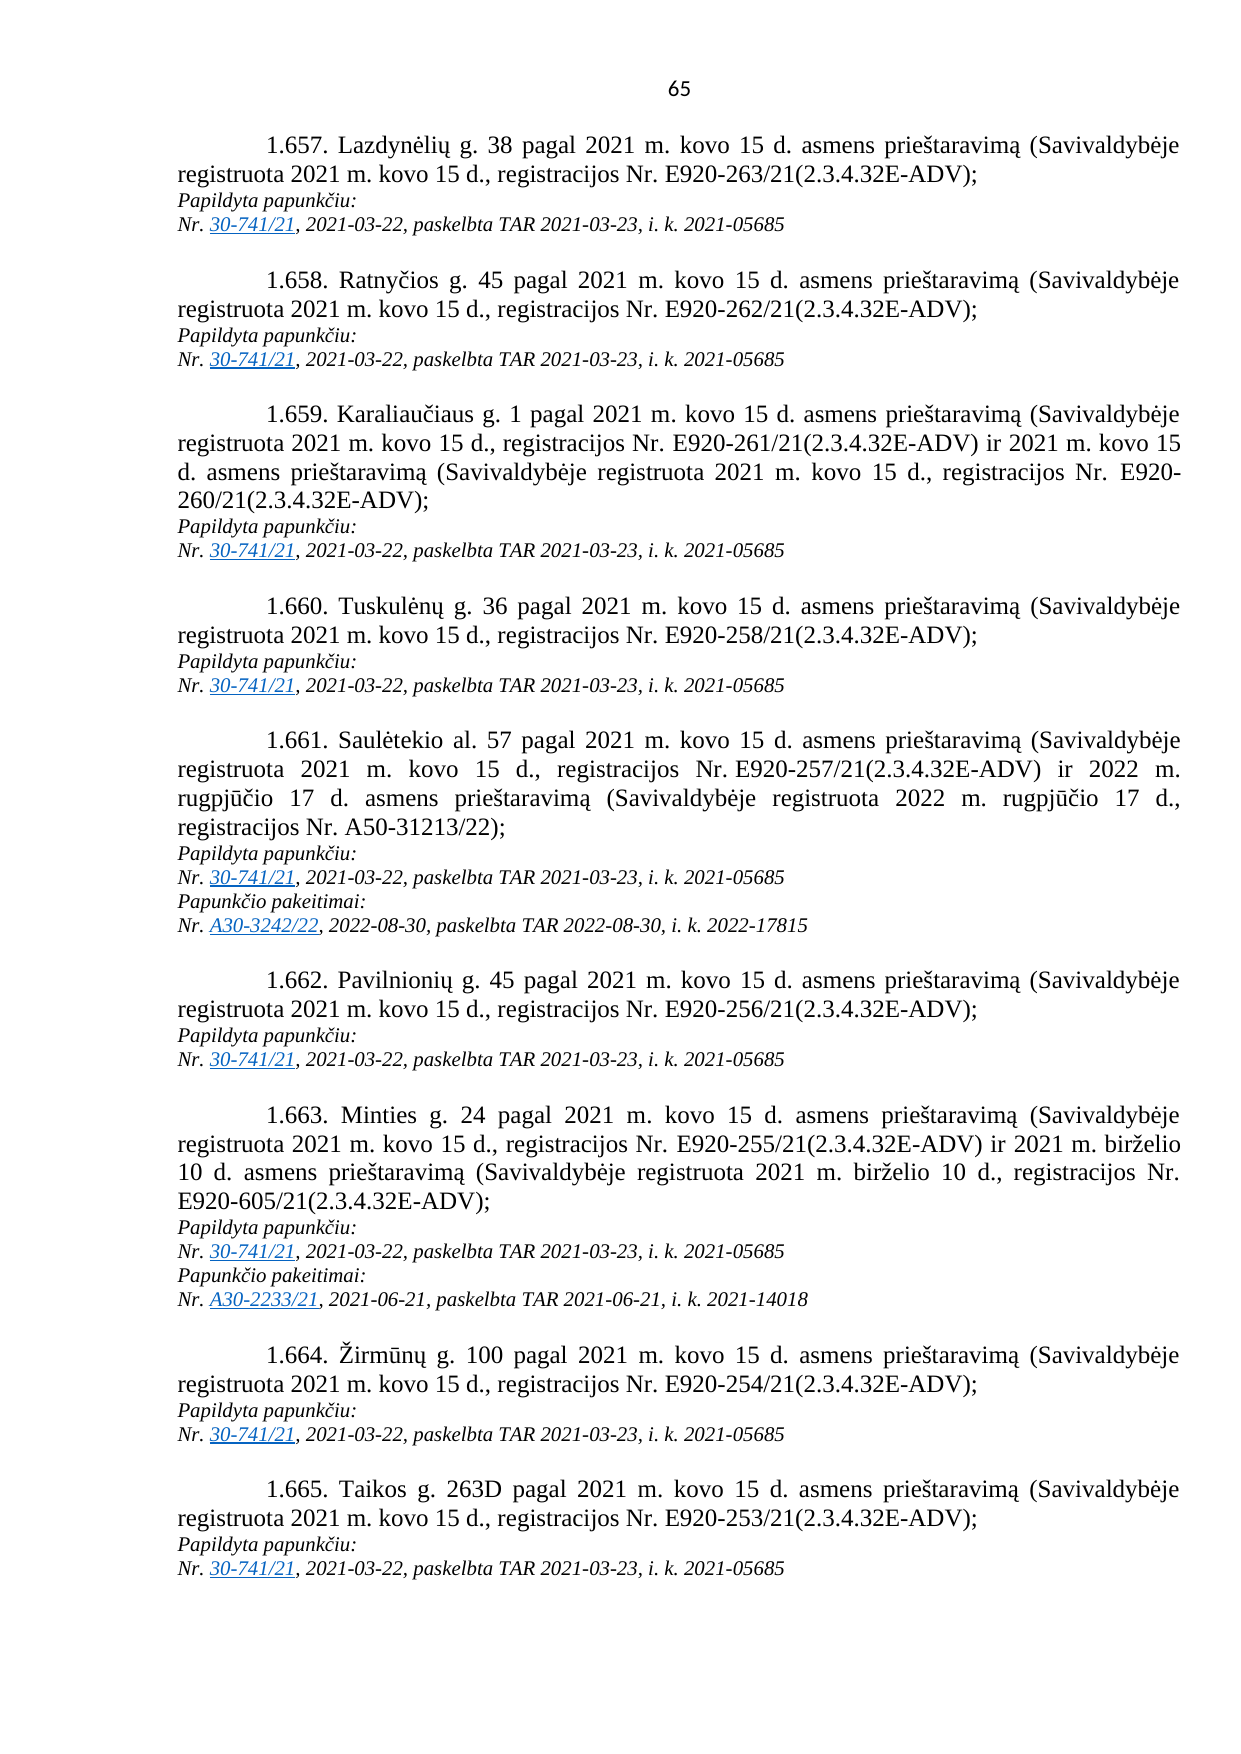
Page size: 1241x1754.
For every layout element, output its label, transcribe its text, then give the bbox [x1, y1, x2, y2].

text Papildyta papunkčiu: [177, 841, 1181, 865]
text 1.665. Taikos g. 263D pagal 2021 m. kovo 15 d. asmens prieštaravimą (Savivaldybėje registruota 2021 m. kovo 15 d., registracijos Nr. E920-253/21(2.3.4.32E-ADV); [177, 1474, 1181, 1532]
text Papildyta papunkčiu: [177, 649, 1181, 673]
text Nr. 30-741/21, 2021-03-22, paskelbta TAR 2021-03-23, i. k. 2021-05685 [177, 1422, 1181, 1446]
text Papildyta papunkčiu: [177, 1215, 1181, 1239]
text Papildyta papunkčiu: [177, 1023, 1181, 1047]
text Papildyta papunkčiu: [177, 1532, 1181, 1556]
text Papunkčio pakeitimai: [177, 1263, 1181, 1287]
text Nr. 30-741/21, 2021-03-22, paskelbta TAR 2021-03-23, i. k. 2021-05685 [177, 1239, 1181, 1263]
text 1.660. Tuskulėnų g. 36 pagal 2021 m. kovo 15 d. asmens prieštaravimą (Savivaldybėje registruota 2021 m. kovo 15 d., registracijos Nr. E920-258/21(2.3.4.32E-ADV); [177, 591, 1181, 649]
text Nr. A30-3242/22, 2022-08-30, paskelbta TAR 2022-08-30, i. k. 2022-17815 [177, 913, 1181, 937]
text 1.661. Saulėtekio al. 57 pagal 2021 m. kovo 15 d. asmens prieštaravimą (Savivaldybėje registruota 2021 m. kovo 15 d., registracijos Nr. E920-257/21(2.3.4.32E-ADV) ir 2022 m. rugpjūčio 17 d. asmens prieštaravimą (Savivaldybėje registruota 2022 m. rugpjūčio 17 d., registracijos Nr. A50-31213/22); [177, 726, 1181, 841]
text Papildyta papunkčiu: [177, 322, 1181, 347]
text Nr. 30-741/21, 2021-03-22, paskelbta TAR 2021-03-23, i. k. 2021-05685 [177, 673, 1181, 697]
text Papildyta papunkčiu: [177, 188, 1181, 212]
text 1.663. Minties g. 24 pagal 2021 m. kovo 15 d. asmens prieštaravimą (Savivaldybėje registruota 2021 m. kovo 15 d., registracijos Nr. E920-255/21(2.3.4.32E-ADV) ir 2021 m. birželio 10 d. asmens prieštaravimą (Savivaldybėje registruota 2021 m. birželio 10 d., registracijos Nr. E920-605/21(2.3.4.32E-ADV); [177, 1100, 1181, 1215]
text Nr. A30-2233/21, 2021-06-21, paskelbta TAR 2021-06-21, i. k. 2021-14018 [177, 1287, 1181, 1311]
text Papildyta papunkčiu: [177, 514, 1181, 538]
text Nr. 30-741/21, 2021-03-22, paskelbta TAR 2021-03-23, i. k. 2021-05685 [177, 347, 1181, 371]
text 1.659. Karaliaučiaus g. 1 pagal 2021 m. kovo 15 d. asmens prieštaravimą (Savivaldybėje registruota 2021 m. kovo 15 d., registracijos Nr. E920-261/21(2.3.4.32E-ADV) ir 2021 m. kovo 15 d. asmens prieštaravimą (Savivaldybėje registruota 2021 m. kovo 15 d., registracijos Nr. E920-260/21(2.3.4.32E-ADV); [177, 399, 1181, 514]
text 1.658. Ratnyčios g. 45 pagal 2021 m. kovo 15 d. asmens prieštaravimą (Savivaldybėje registruota 2021 m. kovo 15 d., registracijos Nr. E920-262/21(2.3.4.32E-ADV); [177, 265, 1181, 322]
text Nr. 30-741/21, 2021-03-22, paskelbta TAR 2021-03-23, i. k. 2021-05685 [177, 212, 1181, 236]
text 1.657. Lazdynėlių g. 38 pagal 2021 m. kovo 15 d. asmens prieštaravimą (Savivaldybėje registruota 2021 m. kovo 15 d., registracijos Nr. E920-263/21(2.3.4.32E-ADV); [177, 131, 1181, 188]
text Nr. 30-741/21, 2021-03-22, paskelbta TAR 2021-03-23, i. k. 2021-05685 [177, 1556, 1181, 1580]
text Papunkčio pakeitimai: [177, 889, 1181, 913]
text 1.662. Pavilnionių g. 45 pagal 2021 m. kovo 15 d. asmens prieštaravimą (Savivaldybėje registruota 2021 m. kovo 15 d., registracijos Nr. E920-256/21(2.3.4.32E-ADV); [177, 966, 1181, 1023]
text Papildyta papunkčiu: [177, 1397, 1181, 1422]
text 1.664. Žirmūnų g. 100 pagal 2021 m. kovo 15 d. asmens prieštaravimą (Savivaldybėje registruota 2021 m. kovo 15 d., registracijos Nr. E920-254/21(2.3.4.32E-ADV); [177, 1340, 1181, 1397]
text Nr. 30-741/21, 2021-03-22, paskelbta TAR 2021-03-23, i. k. 2021-05685 [177, 1047, 1181, 1071]
text Nr. 30-741/21, 2021-03-22, paskelbta TAR 2021-03-23, i. k. 2021-05685 [177, 865, 1181, 889]
text Nr. 30-741/21, 2021-03-22, paskelbta TAR 2021-03-23, i. k. 2021-05685 [177, 538, 1181, 562]
